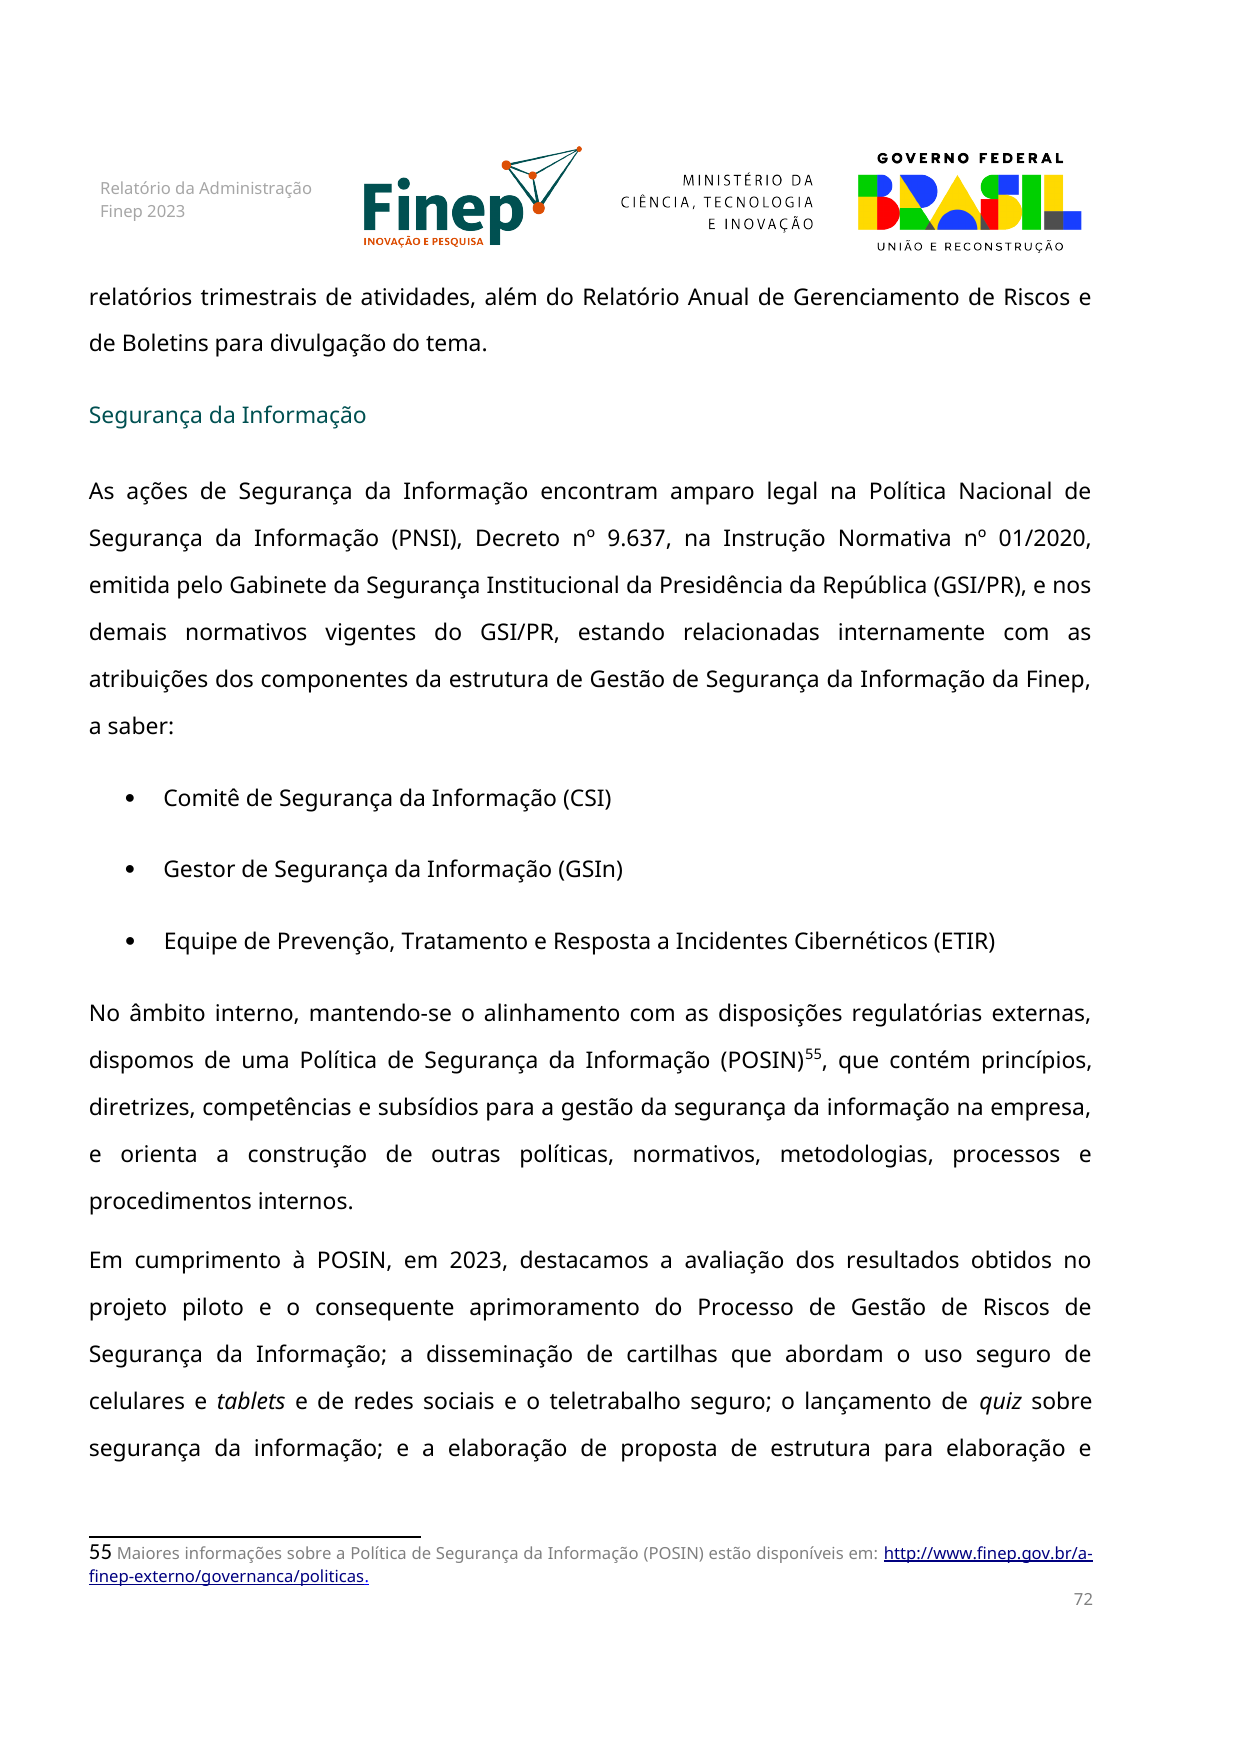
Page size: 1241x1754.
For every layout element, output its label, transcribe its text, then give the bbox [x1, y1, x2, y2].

list relatórios trimestrais de atividades, além do Relatório Anual de Gerenciamento de Riscos e de Boletins para divulgação do tema. [89, 280, 1093, 358]
text As ações de Segurança da Informação encontram amparo legal na Política Nacional de Segurança da Informação (PNSI), Decreto nº 9.637, na Instrução Normativa nº 01/2020, emitida pelo Gabinete da Segurança Institucional da Presidência da República (GSI/PR), e nos demais normativos vigentes do GSI/PR, estando relacionadas internamente com as atribuições dos componentes da estrutura de Gestão de Segurança da Informação da Finep, a saber: [89, 475, 1093, 741]
list Comitê de Segurança da Informação (CSI) [126, 781, 1093, 813]
list Equipe de Prevenção, Tratamento e Resposta a Incidentes Cibernéticos (ETIR) [126, 925, 1093, 956]
list Gestor de Segurança da Informação (GSIn) [126, 853, 1093, 884]
text Maiores informações sobre a Política de Segurança da Informação (POSIN) estão disponíveis em: http://www.finep.gov.br/a-finep-externo/governanca/politicas. [89, 1537, 1093, 1588]
text Segurança da Informação [89, 399, 1093, 430]
text No âmbito interno, mantendo-se o alinhamento com as disposições regulatórias externas, dispomos de uma Política de Segurança da Informação (POSIN), que contém princípios, diretrizes, competências e subsídios para a gestão da segurança da informação na empresa, e orienta a construção de outras políticas, normativos, metodologias, processos e procedimentos internos. [89, 997, 1093, 1216]
list Em cumprimento à POSIN, em 2023, destacamos a avaliação dos resultados obtidos no projeto piloto e o consequente aprimoramento do Processo de Gestão de Riscos de Segurança da Informação; a disseminação de cartilhas que abordam o uso seguro de celulares e tablets e de redes sociais e o teletrabalho seguro; o lançamento de quiz sobre segurança da informação; e a elaboração de proposta de estrutura para elaboração e [89, 1244, 1093, 1463]
